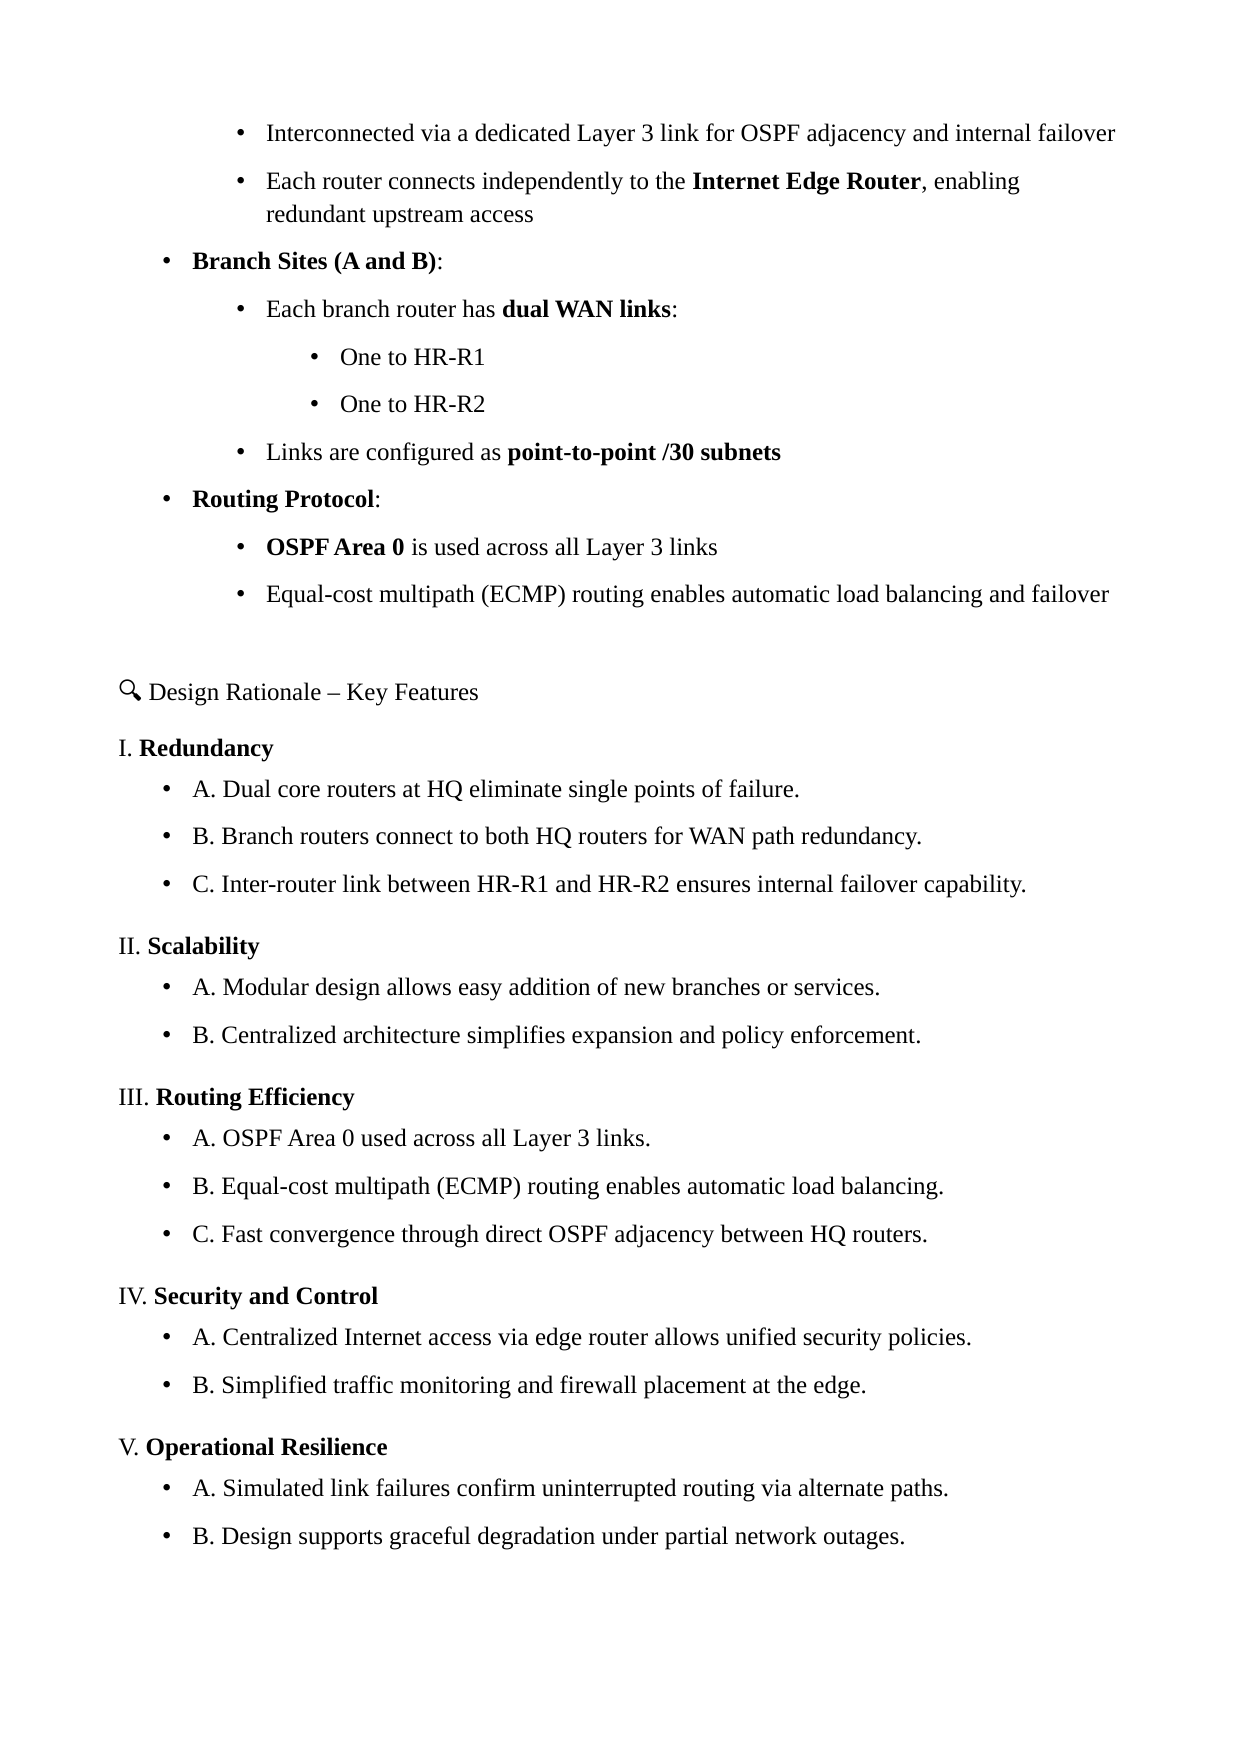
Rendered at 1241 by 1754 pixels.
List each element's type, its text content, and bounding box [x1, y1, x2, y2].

subtitle III. Routing Efficiency [118, 1082, 1122, 1111]
list B. Branch routers connect to both HQ routers for WAN path redundancy. [162, 821, 1122, 850]
subtitle V. Operational Resilience [118, 1432, 1122, 1461]
list Routing Protocol: [162, 484, 1122, 513]
list B. Centralized architecture simplifies expansion and policy enforcement. [162, 1020, 1122, 1049]
list Each branch router has dual WAN links: [236, 294, 1122, 323]
list C. Inter-router link between HR-R1 and HR-R2 ensures internal failover capability. [162, 869, 1122, 898]
list Equal-cost multipath (ECMP) routing enables automatic load balancing and failover [236, 579, 1122, 608]
list One to HR-R1 [310, 342, 1122, 370]
list B. Design supports graceful degradation under partial network outages. [162, 1521, 1122, 1549]
list B. Simplified traffic monitoring and firewall placement at the edge. [162, 1370, 1122, 1398]
subtitle IV. Security and Control [118, 1281, 1122, 1310]
list Links are configured as point-to-point /30 subnets [236, 437, 1122, 466]
subtitle II. Scalability [118, 931, 1122, 960]
subtitle I. Redundancy [118, 733, 1122, 761]
list Interconnected via a dedicated Layer 3 link for OSPF adjacency and internal failover [236, 118, 1122, 147]
list C. Fast convergence through direct OSPF adjacency between HQ routers. [162, 1219, 1122, 1247]
list OSPF Area 0 is used across all Layer 3 links [236, 532, 1122, 561]
list B. Equal-cost multipath (ECMP) routing enables automatic load balancing. [162, 1171, 1122, 1200]
list Each router connects independently to the Internet Edge Router, enabling redundant upstream access [236, 166, 1122, 227]
list Branch Sites (A and B): [162, 246, 1122, 275]
subtitle 🔍 Design Rationale – Key Features [118, 677, 1122, 706]
list A. Simulated link failures confirm uninterrupted routing via alternate paths. [162, 1473, 1122, 1502]
list A. OSPF Area 0 used across all Layer 3 links. [162, 1123, 1122, 1152]
list A. Dual core routers at HQ eliminate single points of failure. [162, 774, 1122, 803]
list A. Centralized Internet access via edge router allows unified security policies. [162, 1322, 1122, 1351]
list A. Modular design allows easy addition of new branches or services. [162, 972, 1122, 1001]
list One to HR-R2 [310, 389, 1122, 418]
